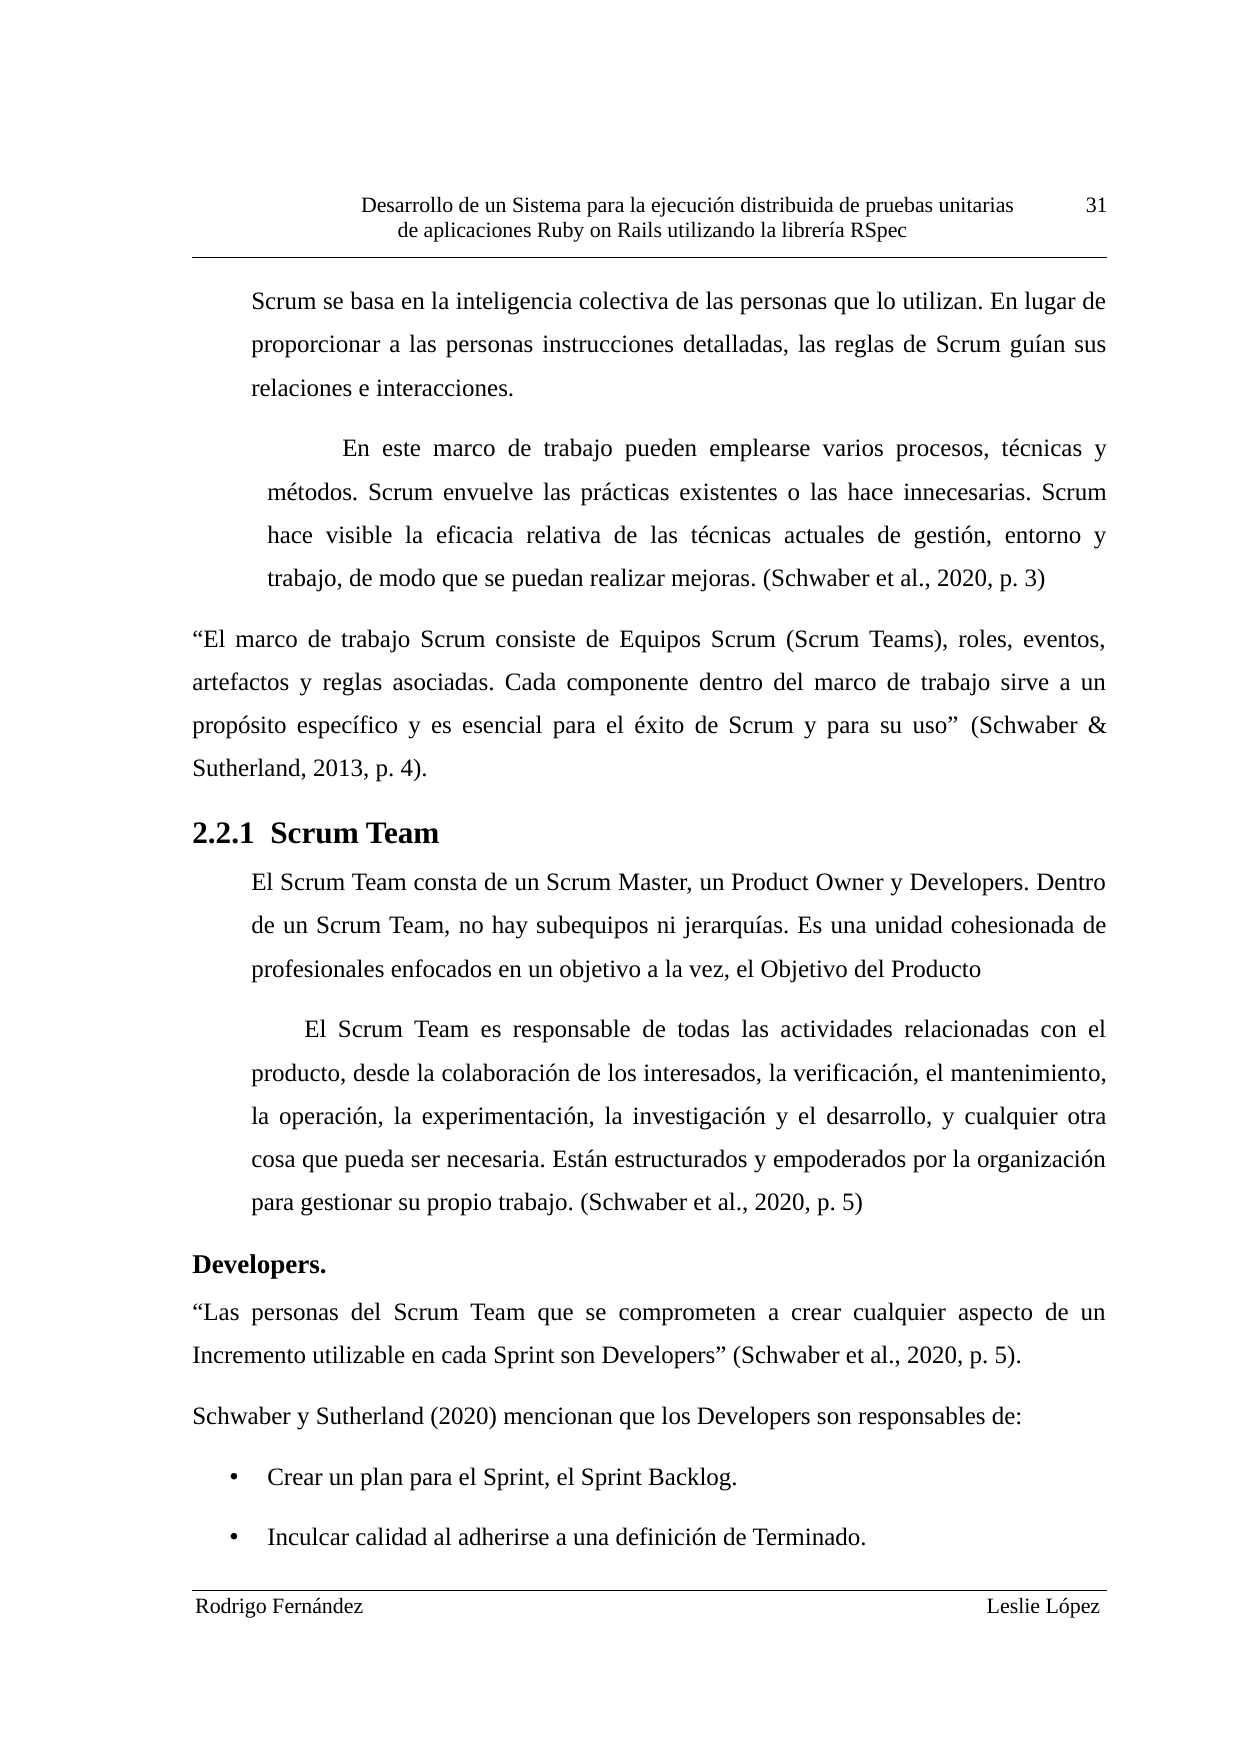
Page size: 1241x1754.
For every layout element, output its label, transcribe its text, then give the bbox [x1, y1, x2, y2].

text El Scrum Team es responsable de todas las actividades relacionadas con el producto, desde la colaboración de los interesados, la verificación, el mantenimiento, la operación, la experimentación, la investigación y el desarrollo, y cualquier otra cosa que pueda ser necesaria. Están estructurados y empoderados por la organización para gestionar su propio trabajo. (Schwaber et al., 2020, p. 5) [251, 1014, 1107, 1216]
list Inculcar calidad al adherirse a una definición de Terminado. [229, 1522, 1107, 1551]
text En este marco de trabajo pueden emplearse varios procesos, técnicas y métodos. Scrum envuelve las prácticas existentes o las hace innecesarias. Scrum hace visible la eficacia relativa de las técnicas actuales de gestión, entorno y trabajo, de modo que se puedan realizar mejoras. (Schwaber et al., 2020, p. 3)⁠ [267, 433, 1107, 592]
list Crear un plan para el Sprint, el Sprint Backlog. [229, 1462, 1107, 1490]
list “El marco de trabajo Scrum consiste de Equipos Scrum (Scrum Teams), roles, eventos, artefactos y reglas asociadas. Cada componente dentro del marco de trabajo sirve a un propósito específico y es esencial para el éxito de Scrum y para su uso” (Schwaber & Sutherland, 2013, p. 4).⁠ [192, 624, 1107, 782]
text El Scrum Team consta de un Scrum Master, un Product Owner y Developers. Dentro de un Scrum Team, no hay subequipos ni jerarquías. Es una unidad cohesionada de profesionales enfocados en un objetivo a la vez, el Objetivo del Producto [251, 867, 1107, 982]
list Schwaber y Sutherland (2020)⁠⁠ mencionan que los Developers son responsables de: [192, 1401, 1107, 1429]
subtitle Scrum team [192, 814, 1107, 850]
list “Las personas del Scrum Team que se comprometen a crear cualquier aspecto de un Incremento utilizable en cada Sprint son Developers” (Schwaber et al., 2020, p. 5)⁠. [192, 1297, 1107, 1369]
list Developers. [192, 1248, 1107, 1279]
text Scrum se basa en la inteligencia colectiva de las personas que lo utilizan. En lugar de proporcionar a las personas instrucciones detalladas, las reglas de Scrum guían sus relaciones e interacciones. [251, 286, 1107, 401]
